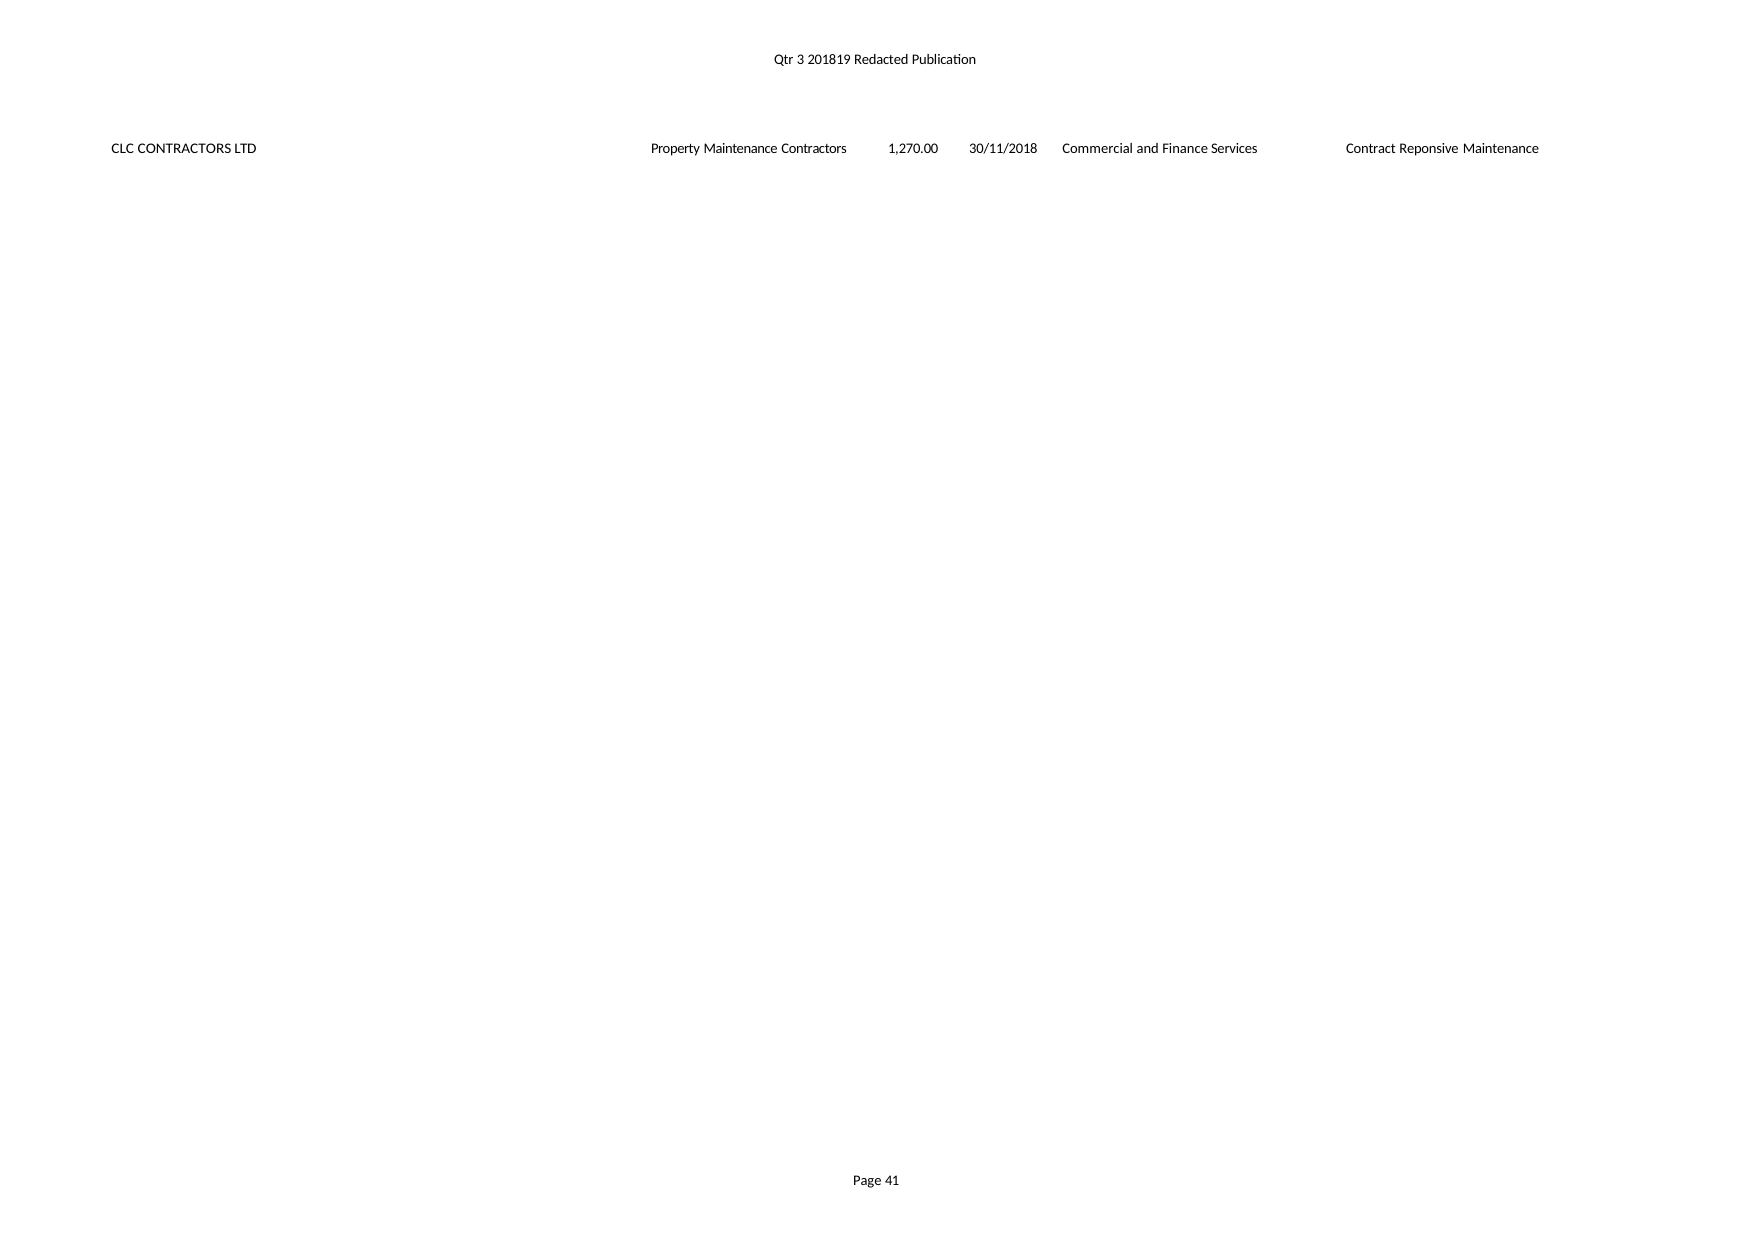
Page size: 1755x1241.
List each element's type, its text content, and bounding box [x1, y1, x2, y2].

table_cell Contract Reponsive Maintenance [1304, 140, 1592, 159]
table_cell Commercial and Finance Services [1050, 140, 1304, 159]
table_cell Property Maintenance Contractors [484, 140, 862, 159]
table_cell 30/11/2018 [954, 140, 1050, 159]
table_cell CLC CONTRACTORS LTD [106, 140, 484, 159]
table_cell 1,270.00 [863, 140, 953, 159]
